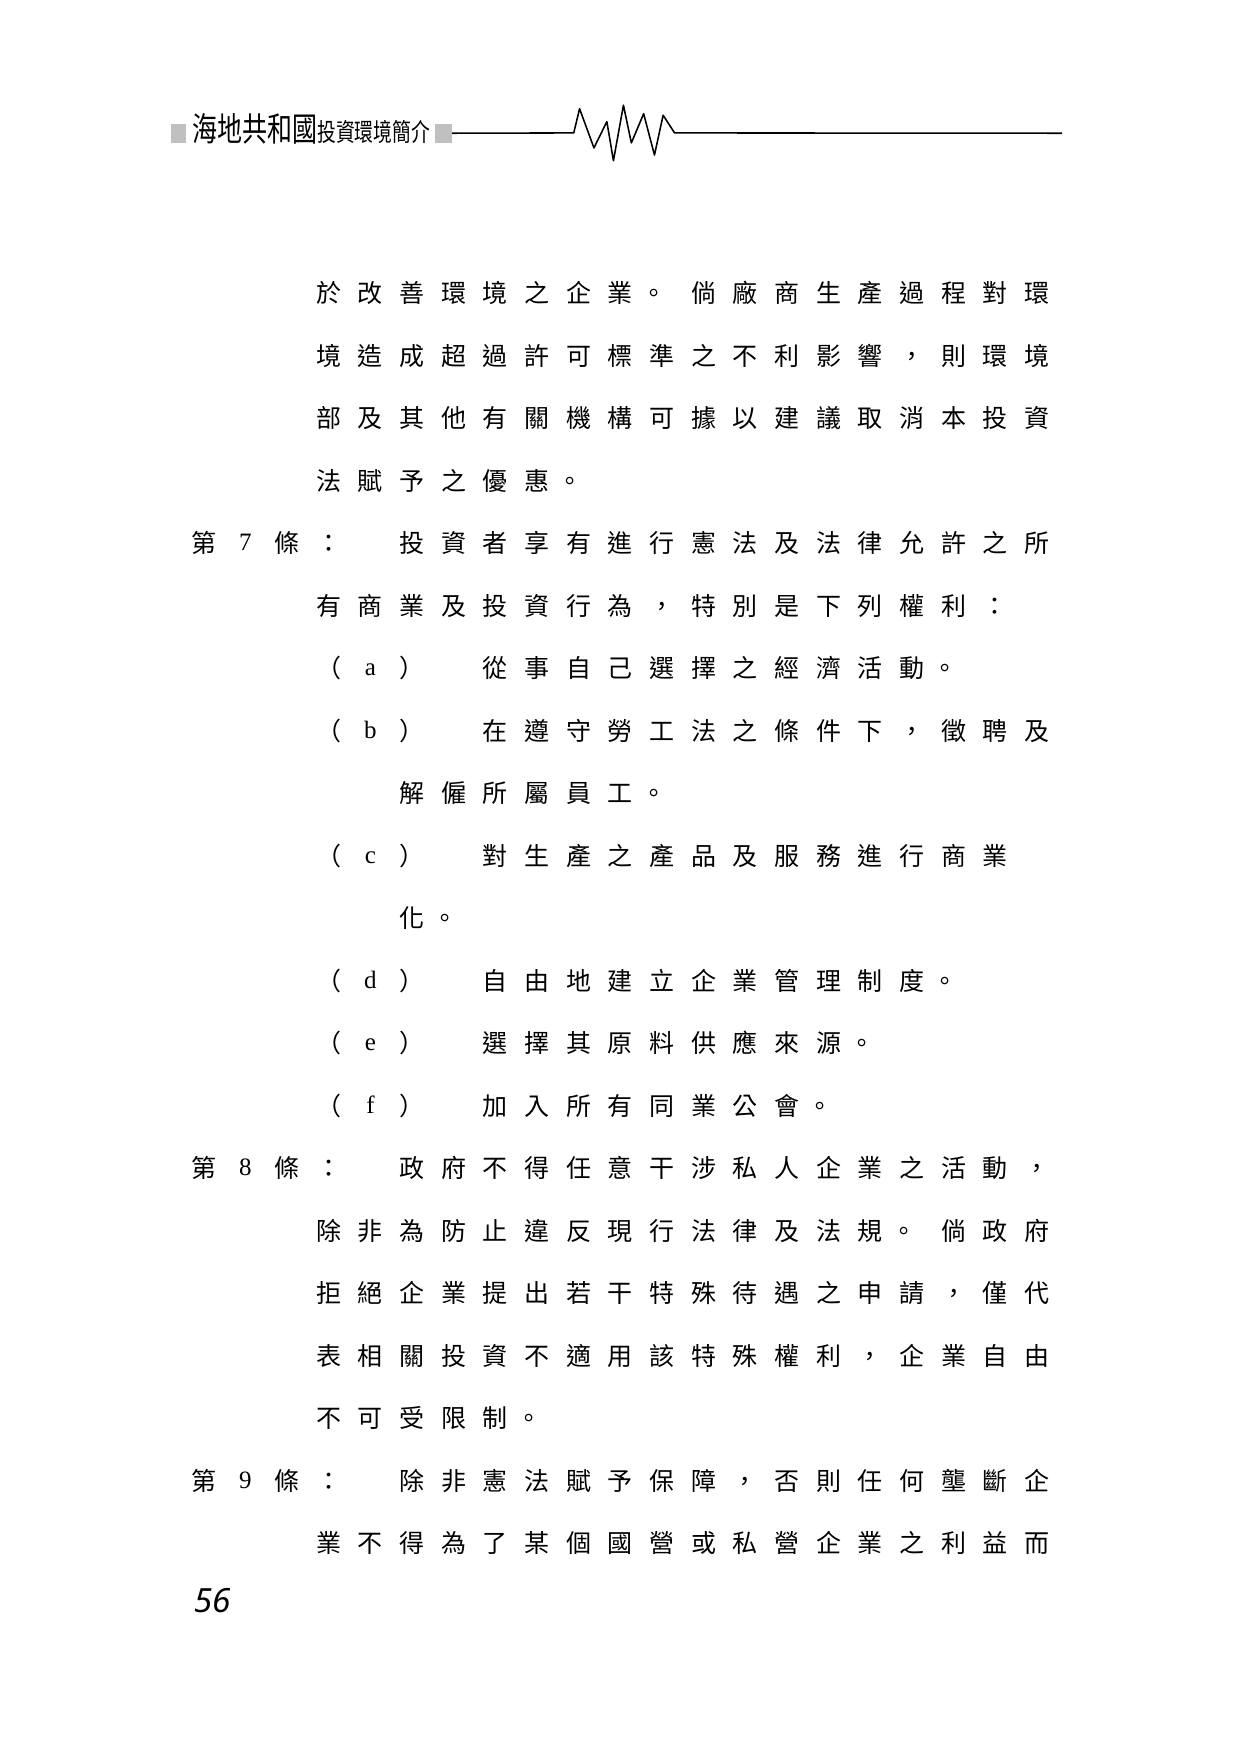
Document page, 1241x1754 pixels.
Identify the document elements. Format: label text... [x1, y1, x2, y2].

text （f） 加入所有同業公會。 [293, 1063, 1058, 1125]
text 於改善環境之企業。倘廠商生產過程對環境造成超過許可標準之不利影響，則環境部及其他有關機構可據以建議取消本投資法賦予之優惠。 [183, 250, 1058, 500]
text （d） 自由地建立企業管理制度。 [293, 938, 1058, 1000]
text （c） 對生產之產品及服務進行商業化。 [293, 813, 1058, 938]
text （a） 從事自己選擇之經濟活動。 [293, 625, 1058, 688]
text （e） 選擇其原料供應來源。 [293, 1000, 1058, 1063]
text 第9條： 除非憲法賦予保障，否則任何壟斷企業不得為了某個國營或私營企業之利益而 [183, 1438, 1058, 1563]
text 第8條： 政府不得任意干涉私人企業之活動，除非為防止違反現行法律及法規。倘政府拒絕企業提出若干特殊待遇之申請，僅代表相關投資不適用該特殊權利，企業自由不可受限制。 [183, 1125, 1058, 1438]
text 第7條： 投資者享有進行憲法及法律允許之所有商業及投資行為，特別是下列權利： [183, 500, 1058, 625]
text （b） 在遵守勞工法之條件下，徵聘及解僱所屬員工。 [293, 688, 1058, 813]
